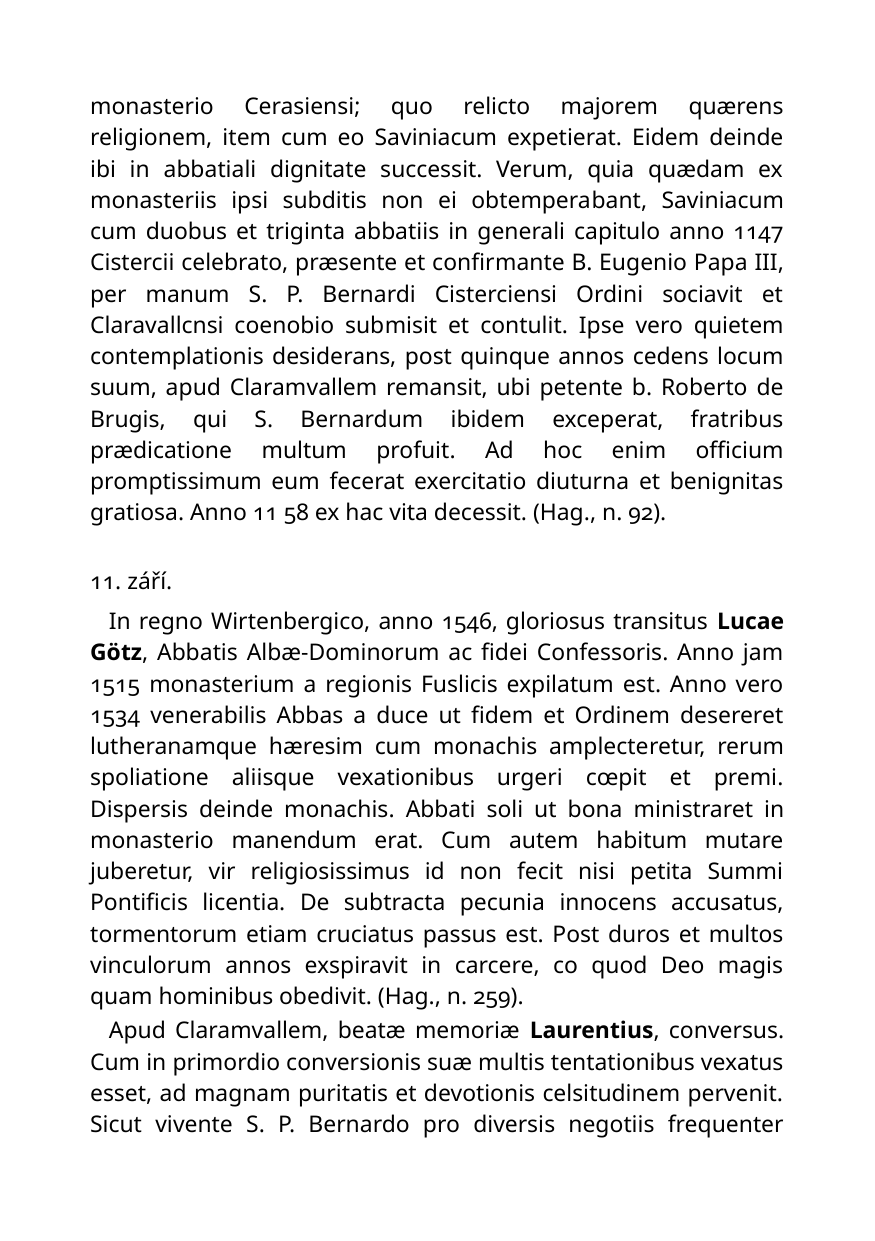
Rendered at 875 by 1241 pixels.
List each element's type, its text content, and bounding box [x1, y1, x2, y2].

text In regno Wirtenbergico, anno 1546, gloriosus transitus Lucae Götz, Abbatis Albæ-Dominorum ac fidei Confessoris. Anno jam 1515 monasterium a regionis Fuslicis expilatum est. Anno vero 1534 venerabilis Abbas a duce ut fidem et Ordinem desereret lutheranamque hæresim cum monachis amplecte­retur, rerum spoliatione aliisque vexationibus urgeri cœpit et premi. Dispersis deinde monachis. Abbati soli ut bona mini­straret in monasterio manendum erat. Cum autem habitum mutare juberetur, vir religiosissimus id non fecit nisi petita Summi Pontificis licentia. De subtracta pecunia innocens accusatus, tormentorum etiam cruciatus passus est. Post duros et multos vinculorum annos exspiravit in carcere, co quod Deo magis quam hominibus obedivit. (Hag., n. 259). [90, 605, 784, 1011]
text monasterio Cerasiensi; quo relicto majorem quærens religionem, item cum eo Saviniacum expetierat. Eidem deinde ibi in abbatiali dignitate successit. Verum, quia quædam ex monasteriis ipsi subditis non ei obtempera­bant, Saviniacum cum duobus et triginta abbatiis in generali capitulo anno 1147 Cistercii celebrato, præsente et confir­mante B. Eugenio Papa III, per manum S. P. Bernardi Cisterciensi Ordini sociavit et Claravallcnsi coenobio sub­misit et contulit. Ipse vero quietem contemplationis deside­rans, post quinque annos cedens locum suum, apud Claram­vallem remansit, ubi petente b. Roberto de Brugis, qui S. Bernardum ibidem exceperat, fratribus prædicatione multum profuit. Ad hoc enim officium promptissimum eum fecerat exercitatio diuturna et benignitas gratiosa. Anno 11 58 ex hac vita decessit. (Hag., n. 92). [90, 90, 784, 527]
text 11. září. [90, 565, 784, 596]
text Apud Claramvallem, beatæ memoriæ Laurentius, conver­sus. Cum in primordio conversionis suæ multis tentationibus vexatus esset, ad magnam puritatis et devotionis celsitudinem pervenit. Sicut vivente S. P. Bernardo pro diversis negotiis frequenter [90, 1014, 784, 1139]
